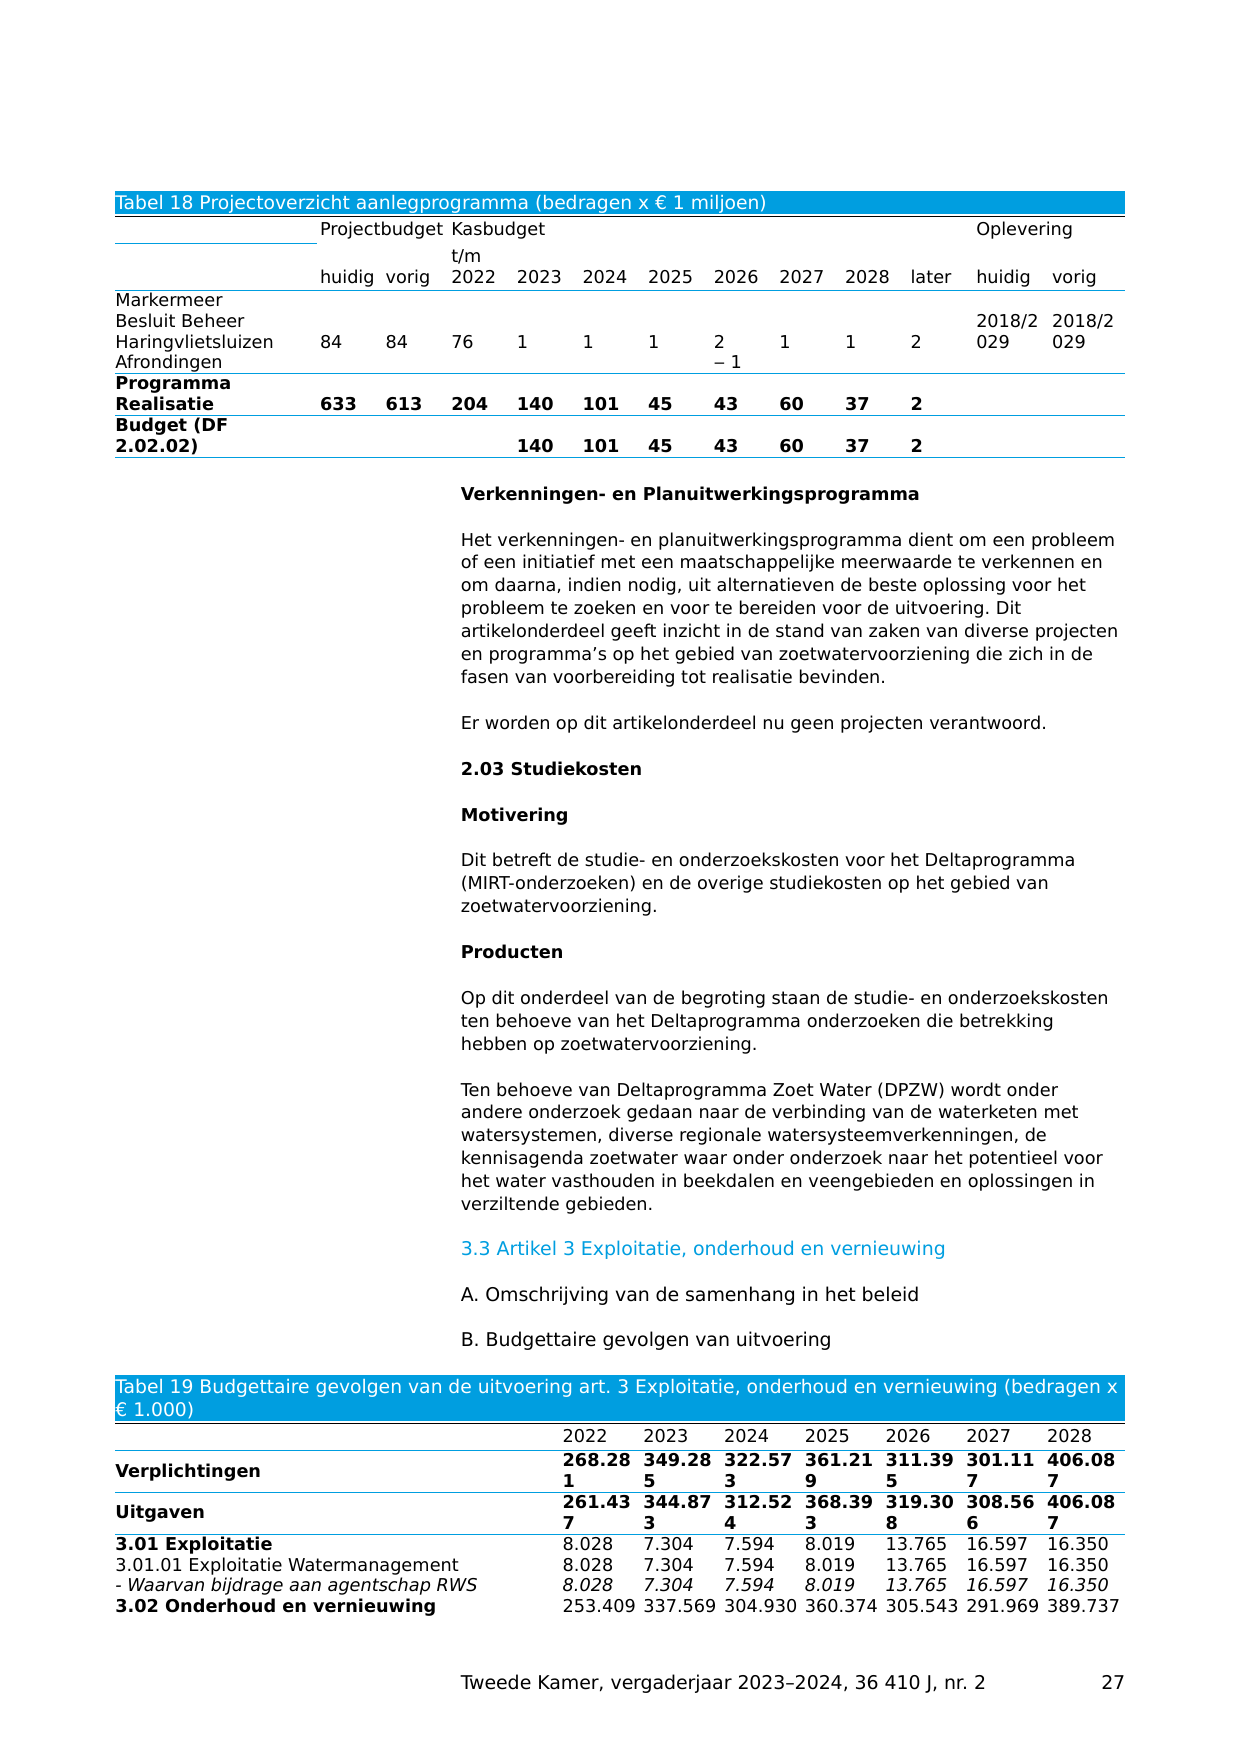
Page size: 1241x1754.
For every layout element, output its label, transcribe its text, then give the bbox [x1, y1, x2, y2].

table_cell [383, 416, 448, 456]
table_cell 308.566 [963, 1493, 1044, 1533]
table_cell 1 [579, 311, 645, 352]
table_cell 16.597 [963, 1555, 1044, 1575]
table_cell 16.597 [963, 1575, 1044, 1596]
table_cell 2025 [645, 243, 711, 290]
table_cell 8.019 [802, 1575, 882, 1596]
table_cell 2025 [802, 1424, 882, 1450]
table_cell ‒ 1 [711, 352, 776, 373]
table_cell 1 [645, 311, 711, 352]
table_cell 633 [317, 374, 382, 414]
table_cell 2028 [842, 243, 907, 290]
table_cell 2026 [883, 1424, 963, 1450]
table_cell 1 [776, 311, 842, 352]
table_cell 101 [579, 416, 645, 456]
table_cell 43 [711, 416, 776, 456]
table_cell 2026 [711, 243, 776, 290]
table_cell 37 [842, 374, 907, 414]
text Het verkenningen- en planuitwerkingsprogramma dient om een probleem of een initiatief met een maatschappelijke meerwaarde te verkennen en om daarna, indien nodig, uit alternatieven de beste oplossing voor het probleem te zoeken en voor te bereiden voor de uitvoering. Dit artikelonderdeel geeft inzicht in de stand van zaken van diverse projecten en programma’s op het gebied van zoetwatervoorziening die zich in de fasen van voorbereiding tot realisatie bevinden. [461, 528, 1125, 688]
table_cell Projectbudget [317, 217, 448, 243]
table_cell 268.281 [560, 1451, 640, 1492]
table_cell 76 [448, 311, 514, 352]
table_cell 3.01 Exploitatie [115, 1535, 559, 1554]
text Er worden op dit artikelonderdeel nu geen projecten verantwoord. [461, 711, 1125, 734]
table_cell 8.019 [802, 1535, 882, 1554]
table_cell [448, 352, 514, 373]
table_cell [973, 352, 1049, 373]
table_cell 311.395 [883, 1451, 963, 1492]
table_cell [1049, 291, 1125, 311]
table_cell 361.219 [802, 1451, 882, 1492]
table_cell 2023 [514, 243, 579, 290]
table_cell vorig [383, 243, 448, 290]
table_cell huidig [317, 243, 382, 290]
table_cell [514, 352, 579, 373]
table_cell [973, 416, 1049, 456]
table_cell 16.597 [963, 1535, 1044, 1554]
table_cell Besluit Beheer Haringvlietsluizen [115, 311, 317, 352]
table_cell vorig [1049, 243, 1125, 290]
table_cell 8.019 [802, 1555, 882, 1575]
table_cell 344.873 [640, 1493, 721, 1533]
table_cell t/m 2022 [448, 243, 514, 290]
text 2.03 Studiekosten [461, 757, 1125, 780]
table_cell [645, 291, 711, 311]
table_cell Oplevering [973, 217, 1125, 243]
table_cell 84 [383, 311, 448, 352]
table_cell Kasbudget [448, 217, 973, 243]
table_cell 2027 [776, 243, 842, 290]
table_cell [776, 352, 842, 373]
table_cell 368.393 [802, 1493, 882, 1533]
table_cell [115, 217, 317, 243]
table_cell 253.409 [560, 1596, 640, 1616]
table_cell 13.765 [883, 1555, 963, 1575]
table_cell [317, 352, 382, 373]
table_cell 140 [514, 416, 579, 456]
table_cell 3.02 Onderhoud en vernieuwing [115, 1596, 559, 1616]
table_cell [1049, 352, 1125, 373]
table_cell Budget (DF 2.02.02) [115, 416, 317, 456]
table_cell [908, 291, 973, 311]
text Dit betreft de studie- en onderzoekskosten voor het Deltaprogramma (MIRT-onderzoeken) en de overige studiekosten op het gebied van zoetwatervoorziening. [461, 848, 1125, 917]
text Verkenningen- en Planuitwerkingsprogramma [461, 482, 1125, 505]
table_cell - Waarvan bijdrage aan agentschap RWS [115, 1575, 559, 1596]
table_cell 60 [776, 374, 842, 414]
table_cell [115, 1424, 559, 1450]
table_cell 16.350 [1044, 1535, 1125, 1554]
table_cell 312.524 [721, 1493, 802, 1533]
table_cell [973, 291, 1049, 311]
table_cell 2 [908, 416, 973, 456]
table_cell 337.569 [640, 1596, 721, 1616]
table_cell [776, 291, 842, 311]
text Motivering [461, 803, 1125, 826]
table_cell Afrondingen [115, 352, 317, 373]
text Op dit onderdeel van de begroting staan de studie- en onderzoekskosten ten behoeve van het Deltaprogramma onderzoeken die betrekking hebben op zoetwatervoorziening. [461, 986, 1125, 1055]
table_cell 2023 [640, 1424, 721, 1450]
table_cell 140 [514, 374, 579, 414]
table_cell [579, 291, 645, 311]
table_cell 360.374 [802, 1596, 882, 1616]
table_cell [115, 244, 317, 290]
table_cell 43 [711, 374, 776, 414]
table_cell 204 [448, 374, 514, 414]
table_cell 319.308 [883, 1493, 963, 1533]
table_cell 613 [383, 374, 448, 414]
table_cell 2 [908, 374, 973, 414]
table_cell 406.087 [1044, 1493, 1125, 1533]
table_cell Markermeer [115, 291, 317, 311]
table_cell 1 [842, 311, 907, 352]
table_cell 8.028 [560, 1555, 640, 1575]
table_cell 304.930 [721, 1596, 802, 1616]
table_cell 45 [645, 374, 711, 414]
table_cell [317, 291, 382, 311]
text Ten behoeve van Deltaprogramma Zoet Water (DPZW) wordt onder andere onderzoek gedaan naar de verbinding van de waterketen met watersystemen, diverse regionale watersysteemverkenningen, de kennisagenda zoetwater waar onder onderzoek naar het potentieel voor het water vasthouden in beekdalen en veengebieden en oplossingen in verziltende gebieden. [461, 1078, 1125, 1215]
table_cell later [908, 243, 973, 290]
table_cell Programma Realisatie [115, 374, 317, 414]
table_cell [383, 352, 448, 373]
table_cell 301.117 [963, 1451, 1044, 1492]
table_cell [842, 352, 907, 373]
table_cell huidig [973, 243, 1049, 290]
title A. Omschrijving van de samenhang in het beleid [461, 1284, 1125, 1306]
table_cell 2018/2029 [1049, 311, 1125, 352]
table_cell 2 [908, 311, 973, 352]
table_cell 13.765 [883, 1535, 963, 1554]
table_cell 2024 [579, 243, 645, 290]
table_cell 3.01.01 Exploitatie Watermanagement [115, 1555, 559, 1575]
table_cell 45 [645, 416, 711, 456]
table_cell 291.969 [963, 1596, 1044, 1616]
table_cell 7.594 [721, 1535, 802, 1554]
table_cell 8.028 [560, 1575, 640, 1596]
table_cell 2028 [1044, 1424, 1125, 1450]
table_cell [842, 291, 907, 311]
table_cell 7.594 [721, 1575, 802, 1596]
table_cell 101 [579, 374, 645, 414]
table_cell [317, 416, 382, 456]
table_cell 2022 [560, 1424, 640, 1450]
table_cell [579, 352, 645, 373]
table_cell 16.350 [1044, 1555, 1125, 1575]
table_cell 7.304 [640, 1575, 721, 1596]
table_cell [645, 352, 711, 373]
table_cell Uitgaven [115, 1493, 559, 1533]
table_cell 1 [514, 311, 579, 352]
table_cell [711, 291, 776, 311]
table_cell 37 [842, 416, 907, 456]
table_cell 60 [776, 416, 842, 456]
table_cell 13.765 [883, 1575, 963, 1596]
title B. Budgettaire gevolgen van uitvoering [461, 1329, 1125, 1351]
text Producten [461, 940, 1125, 963]
table_cell 7.594 [721, 1555, 802, 1575]
table_cell [973, 374, 1049, 414]
title 3.3 Artikel 3 Exploitatie, onderhoud en vernieuwing [461, 1238, 1125, 1260]
table_cell [514, 291, 579, 311]
table_cell 8.028 [560, 1535, 640, 1554]
table_cell 389.737 [1044, 1596, 1125, 1616]
table_cell 84 [317, 311, 382, 352]
table_cell 349.285 [640, 1451, 721, 1492]
table_cell 305.543 [883, 1596, 963, 1616]
table_cell 261.437 [560, 1493, 640, 1533]
table_cell 2 [711, 311, 776, 352]
table_cell 406.087 [1044, 1451, 1125, 1492]
table_cell Verplichtingen [115, 1451, 559, 1492]
table_cell [908, 352, 973, 373]
table_cell [1049, 416, 1125, 456]
table_cell [448, 291, 514, 311]
table_cell 16.350 [1044, 1575, 1125, 1596]
table_cell 7.304 [640, 1555, 721, 1575]
table_cell [383, 291, 448, 311]
table_cell 2027 [963, 1424, 1044, 1450]
table_cell [448, 416, 514, 456]
table_cell 2024 [721, 1424, 802, 1450]
table_cell 2018/2029 [973, 311, 1049, 352]
table_cell [1049, 374, 1125, 414]
table_cell 7.304 [640, 1535, 721, 1554]
table_cell 322.573 [721, 1451, 802, 1492]
